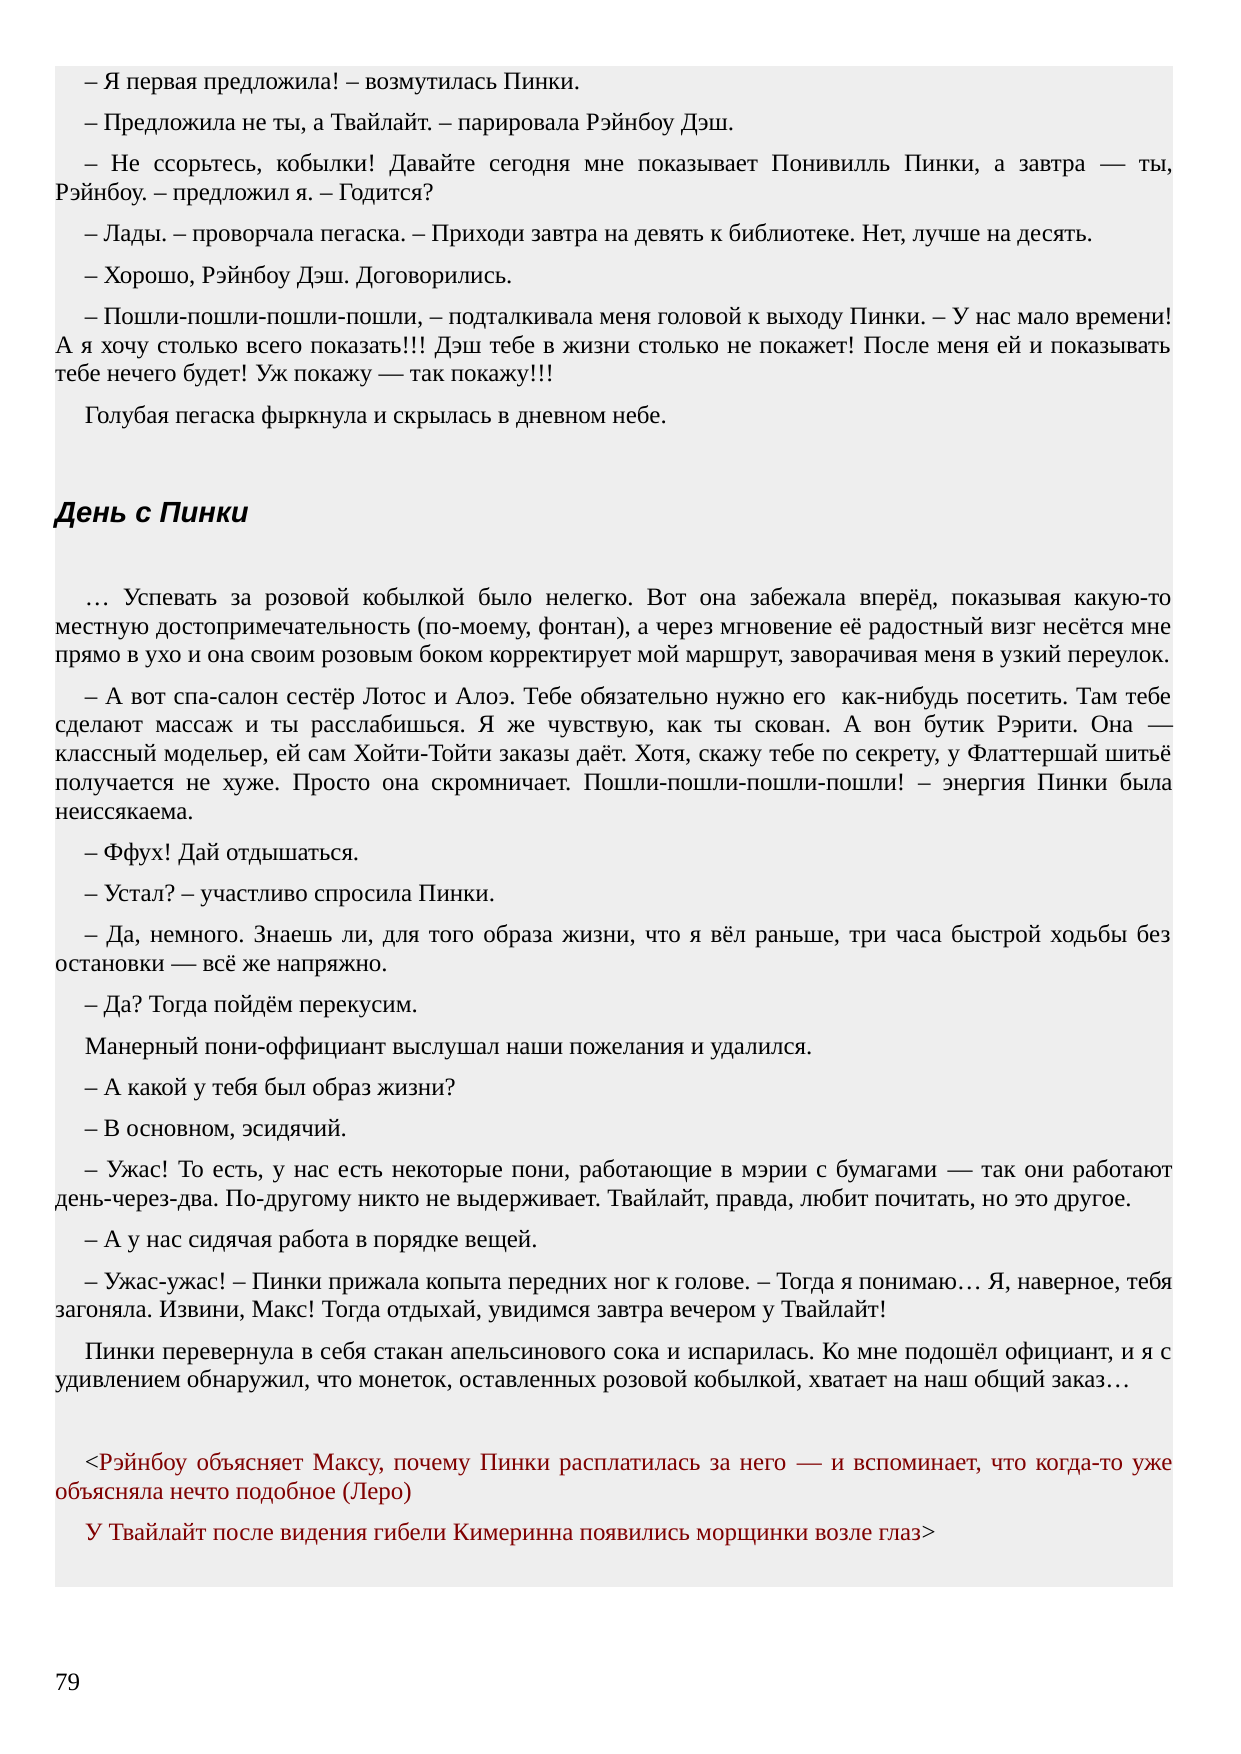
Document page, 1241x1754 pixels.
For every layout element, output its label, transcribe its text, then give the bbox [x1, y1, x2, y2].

text – Не ссорьтесь, кобылки! Давайте сегодня мне показывает Понивилль Пинки, а завтра — ты, Рэйнбоу. – предложил я. – Годится? [55, 148, 1173, 206]
text – Ужас! То есть, у нас есть некоторые пони, работающие в мэрии с бумагами — так они работают день-через-два. По-другому никто не выдерживает. Твайлайт, правда, любит почитать, но это другое. [55, 1154, 1173, 1212]
text – Ффух! Дай отдышаться. [55, 837, 1173, 866]
text … Успевать за розовой кобылкой было нелегко. Вот она забежала вперёд, показывая какую-то местную достопримечательность (по-моему, фонтан), а через мгновение её радостный визг несётся мне прямо в ухо и она своим розовым боком корректирует мой маршрут, заворачивая меня в узкий переулок. [55, 582, 1173, 668]
text – Да, немного. Знаешь ли, для того образа жизни, что я вёл раньше, три часа быстрой ходьбы без остановки — всё же напряжно. [55, 919, 1173, 977]
text – Лады. – проворчала пегаска. – Приходи завтра на девять к библиотеке. Нет, лучше на десять. [55, 218, 1173, 247]
text – Ужас-ужас! – Пинки прижала копыта передних ног к голове. – Тогда я понимаю… Я, наверное, тебя загоняла. Извини, Макс! Тогда отдыхай, увидимся завтра вечером у Твайлайт! [55, 1266, 1173, 1323]
text У Твайлайт после видения гибели Кимеринна появились морщинки возле глаз> [55, 1517, 1173, 1546]
text <Рэйнбоу объясняет Максу, почему Пинки расплатилась за него — и вспоминает, что когда-то уже объясняла нечто подобное (Леро) [55, 1447, 1173, 1504]
subtitle День с Пинки [55, 495, 1173, 528]
text – Устал? – участливо спросила Пинки. [55, 878, 1173, 907]
text – Да? Тогда пойдём перекусим. [55, 989, 1173, 1018]
text – А вот спа-салон сестёр Лотос и Алоэ. Тебе обязательно нужно его как-нибудь посетить. Там тебе сделают массаж и ты расслабишься. Я же чувствую, как ты скован. А вон бутик Рэрити. Она — классный модельер, ей сам Хойти-Тойти заказы даёт. Хотя, скажу тебе по секрету, у Флаттершай шитьё получается не хуже. Просто она скромничает. Пошли-пошли-пошли-пошли! – энергия Пинки была неиссякаема. [55, 681, 1173, 824]
text – Хорошо, Рэйнбоу Дэш. Договорились. [55, 260, 1173, 288]
text Манерный пони-оффициант выслушал наши пожелания и удалился. [55, 1031, 1173, 1059]
text Голубая пегаска фыркнула и скрылась в дневном небе. [55, 400, 1173, 428]
text – В основном, эсидячий. [55, 1113, 1173, 1142]
text – Предложила не ты, а Твайлайт. – парировала Рэйнбоу Дэш. [55, 107, 1173, 136]
text – А у нас сидячая работа в порядке вещей. [55, 1224, 1173, 1253]
text – А какой у тебя был образ жизни? [55, 1072, 1173, 1101]
text Пинки перевернула в себя стакан апельсинового сока и испарилась. Ко мне подошёл официант, и я с удивлением обнаружил, что монеток, оставленных розовой кобылкой, хватает на наш общий заказ… [55, 1336, 1173, 1393]
text – Я первая предложила! – возмутилась Пинки. [55, 66, 1173, 95]
text – Пошли-пошли-пошли-пошли, – подталкивала меня головой к выходу Пинки. – У нас мало времени! А я хочу столько всего показать!!! Дэш тебе в жизни столько не покажет! После меня ей и показывать тебе нечего будет! Уж покажу — так покажу!!! [55, 301, 1173, 387]
